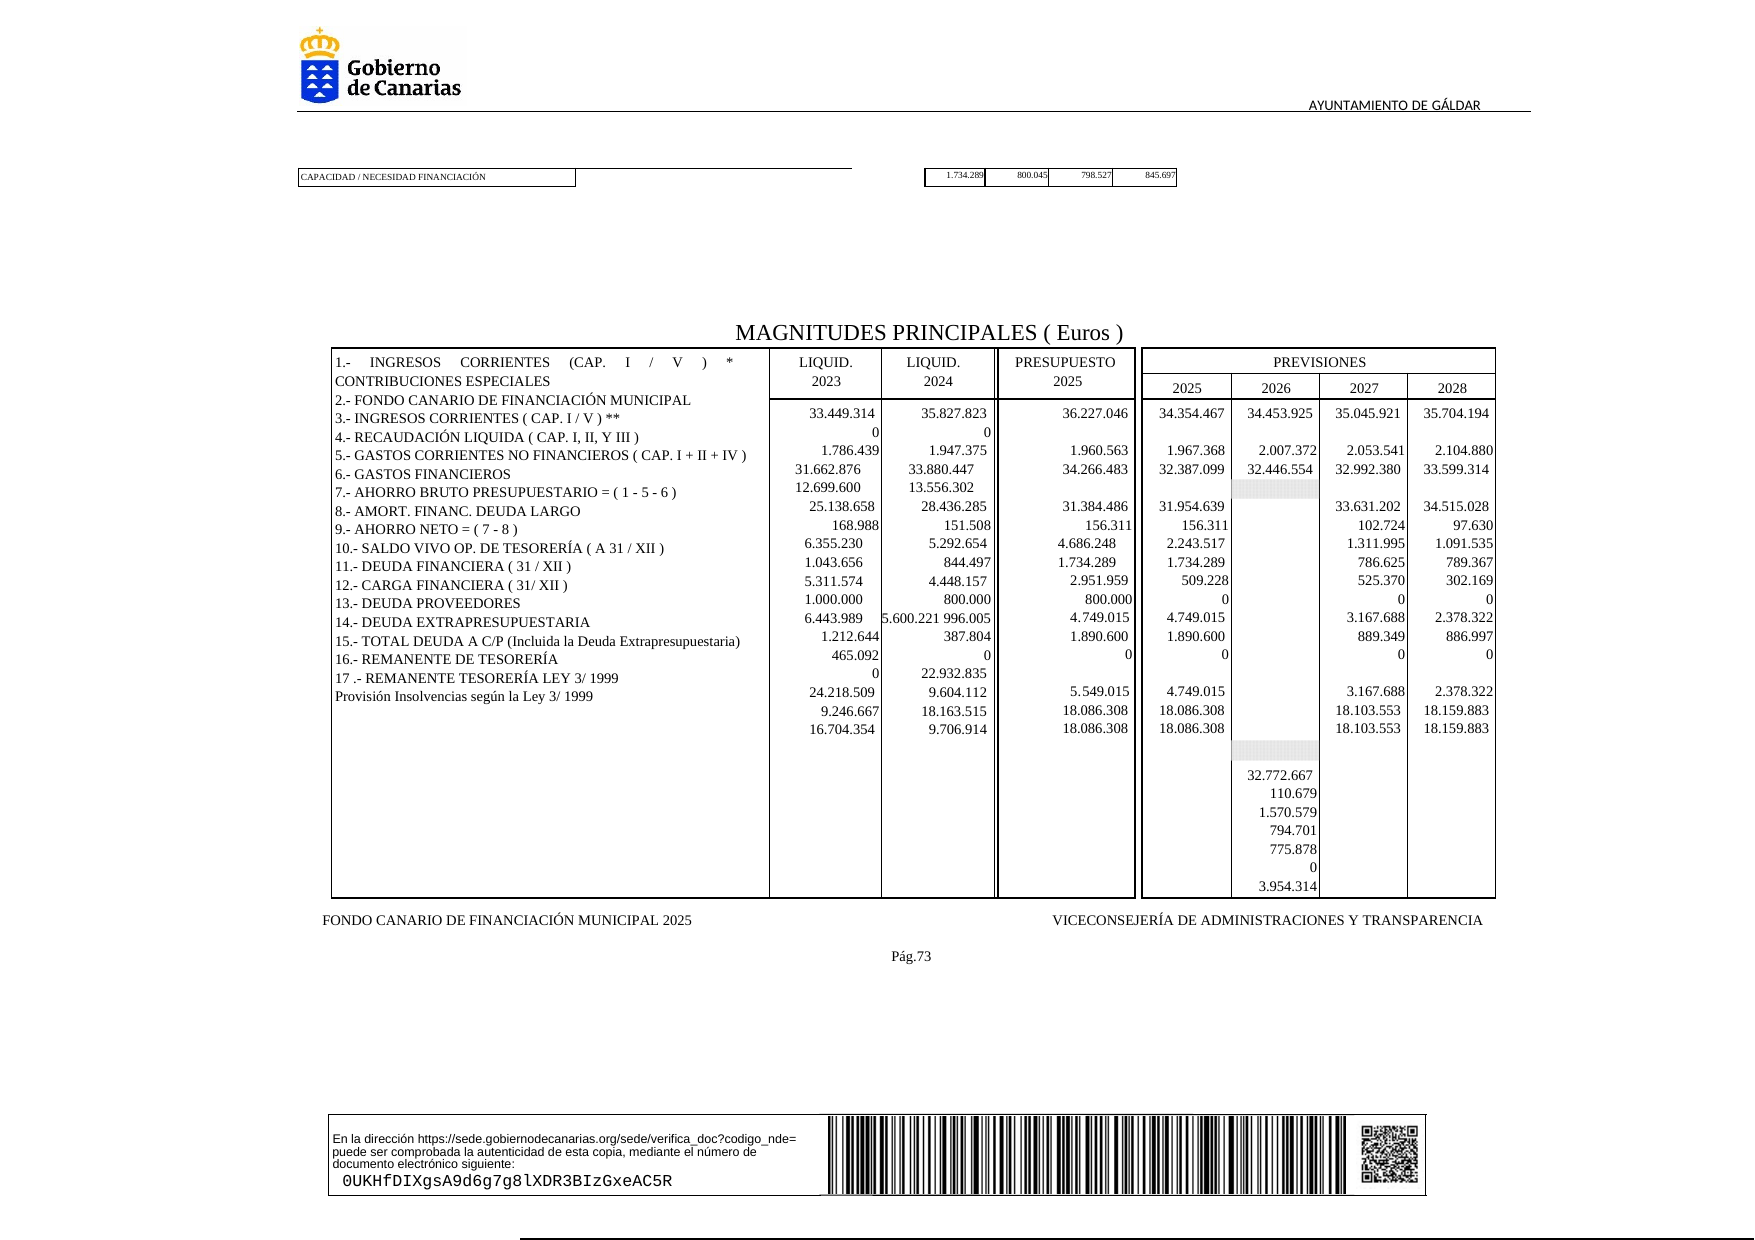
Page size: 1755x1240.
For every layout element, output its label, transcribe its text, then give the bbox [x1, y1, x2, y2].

table_header PRESUPUESTO 2025 [999, 349, 1134, 398]
table_cell [1232, 499, 1319, 740]
table_cell 32.772.667 110.679 1.570.579 794.701 775.878 0 3.954.314 [1232, 761, 1319, 897]
table_cell 1.734.289 [926, 169, 984, 186]
table_header LIQUID. 2024 [882, 349, 994, 398]
table_cell 845.697 [1113, 169, 1176, 186]
table_cell 798.527 [1049, 169, 1112, 186]
table_cell [852, 168, 923, 187]
table_cell [644, 169, 714, 186]
table_cell [1365, 168, 1551, 187]
table_cell 34.354.467 1.967.368 32.387.099 31.954.639 156.311 2.243.517 1.734.289 509.228 0 4.749.015 1.890.600 0 4.749.015 18.086.308 18.086.308 [1143, 400, 1231, 897]
table_header PREVISIONES [1143, 349, 1495, 373]
table_cell 35.827.823 0 1.947.375 33.880.447 13.556.302 28.436.285 151.508 5.292.654 844.497 4.448.157 800.000 5.600.221 996.005 387.804 0 22.932.835 9.604.112 18.163.515 9.706.914 [882, 400, 994, 897]
table_cell [576, 169, 644, 186]
table_cell [778, 169, 852, 186]
table_cell [714, 169, 778, 186]
table_header 1.- INGRESOS CORRIENTES (CAP. I / V ) * CONTRIBUCIONES ESPECIALES 2.- FONDO CANARIO DE FINANCIACIÓN MUNICIPAL 3.- INGRESOS CORRIENTES ( CAP. I / V ) ** 4.- RECAUDACIÓN LIQUIDA ( CAP. I, II, Y III ) 5.- GASTOS CORRIENTES NO FINANCIEROS ( CAP. I + II + IV ) 6.- GASTOS FINANCIEROS 7.- AHORRO BRUTO PRESUPUESTARIO = ( 1 - 5 - 6 ) 8.- AMORT. FINANC. DEUDA LARGO 9.- AHORRO NETO = ( 7 - 8 ) 10.- SALDO VIVO OP. DE TESORERÍA ( A 31 / XII ) 11.- DEUDA FINANCIERA ( 31 / XII ) 12.- CARGA FINANCIERA ( 31/ XII ) 13.- DEUDA PROVEEDORES 14.- DEUDA EXTRAPRESUPUESTARIA 15.- TOTAL DEUDA A C/P (Incluida la Deuda Extrapresupuestaria) 16.- REMANENTE DE TESORERÍA 17 .- REMANENTE TESORERÍA LEY 3/ 1999 Provisión Insolvencias según la Ley 3/ 1999 [332, 349, 769, 897]
table_header [1136, 347, 1141, 897]
table_cell 2026 [1232, 374, 1319, 398]
table_cell 2025 [1143, 374, 1231, 398]
table_cell 800.045 [986, 169, 1048, 186]
table_cell 35.045.921 2.053.541 32.992.380 33.631.202 102.724 1.311.995 786.625 525.370 0 3.167.688 889.349 0 3.167.688 18.103.553 18.103.553 [1320, 400, 1407, 897]
table_cell 2028 [1408, 374, 1495, 398]
table_cell [1181, 168, 1365, 187]
table_cell 34.453.925 2.007.372 32.446.554 [1232, 400, 1319, 479]
table_cell [1177, 168, 1181, 187]
table_cell 36.227.046 1.960.563 34.266.483 31.384.486 156.311 4.686.248 1.734.289 2.951.959 800.000 749.015 1.890.600 0 549.015 18.086.308 18.086.308 [999, 400, 1134, 897]
table_cell 2027 [1320, 374, 1407, 398]
table_header LIQUID. 2023 [770, 349, 881, 398]
text MAGNITUDES PRINCIPALES ( Euros ) [301, 319, 1123, 346]
table_cell 33.449.314 0 1.786.439 31.662.876 12.699.600 25.138.658 168.988 6.355.230 1.043.656 5.311.574 1.000.000 6.443.989 1.212.644 465.092 0 24.218.509 9.246.667 16.704.354 [770, 400, 881, 897]
table_cell CAPACIDAD / NECESIDAD FINANCIACIÓN [299, 169, 575, 186]
table_cell 35.704.194 2.104.880 33.599.314 34.515.028 97.630 1.091.535 789.367 302.169 0 2.378.322 886.997 0 2.378.322 18.159.883 18.159.883 [1408, 400, 1495, 897]
